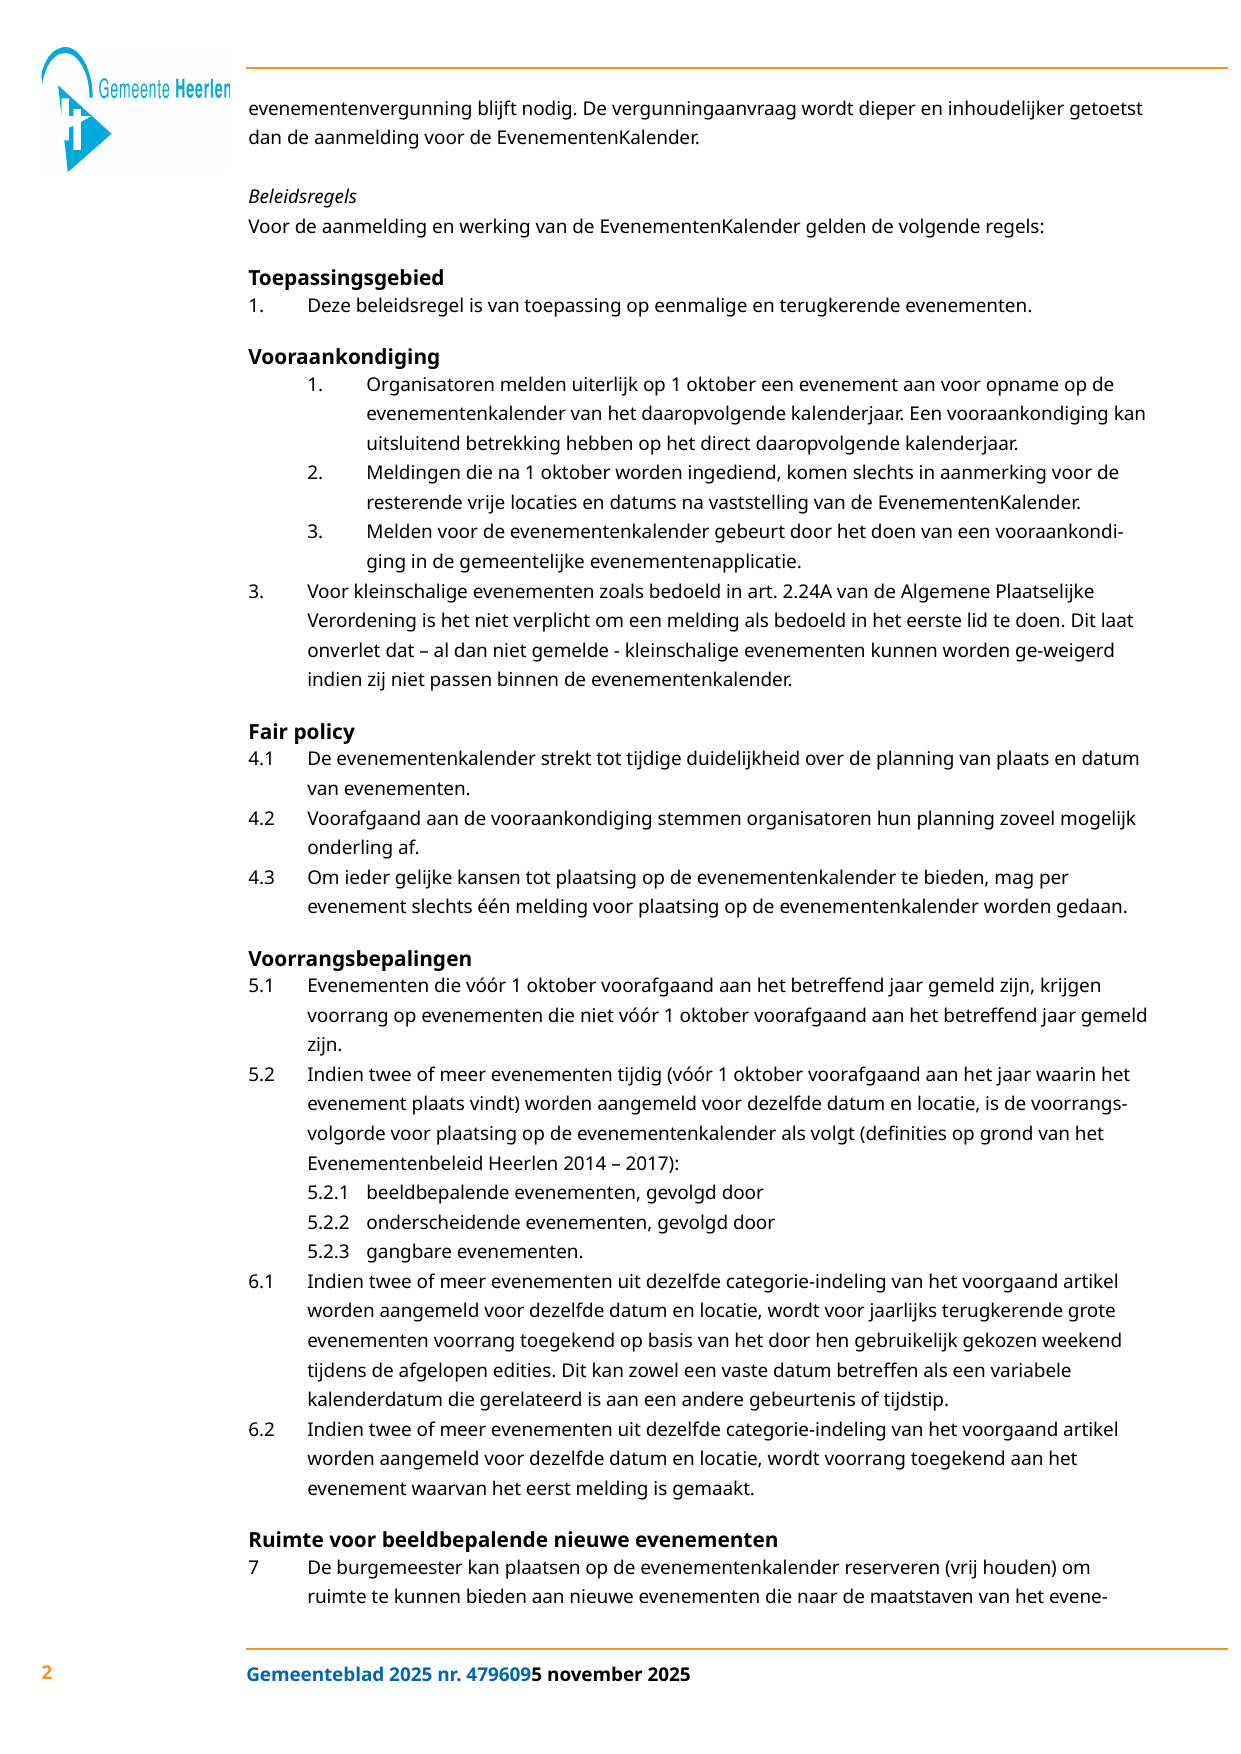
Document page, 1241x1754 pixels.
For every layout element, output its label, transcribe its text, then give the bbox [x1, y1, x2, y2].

list Evenementen die vóór 1 oktober voorafgaand aan het betreffend jaar gemeld zijn, krijgen voorrang op evenementen die niet vóór 1 oktober voorafgaand aan het betreffend jaar gemeld zijn. [248, 972, 1152, 1057]
list beeldbepalende evenementen, gevolgd door [307, 1179, 1152, 1205]
text Ruimte voor beeldbepalende nieuwe evenementen [248, 1526, 1152, 1554]
picture [41, 47, 231, 172]
list De burgemeester kan plaatsen op de evenementenkalender reserveren (vrij houden) om ruimte te kunnen bieden aan nieuwe evenementen die naar de maatstaven van het evene- [248, 1554, 1152, 1609]
list Voorafgaand aan de vooraankondiging stemmen organisatoren hun planning zoveel mogelijk onderling af. [248, 805, 1152, 860]
list Melden voor de evenementenkalender gebeurt door het doen van een vooraankondi-ging in de gemeentelijke evenementenapplicatie. [307, 519, 1152, 574]
text Vooraankondiging [248, 342, 1152, 371]
list De evenementenkalender strekt tot tijdige duidelijkheid over de planning van plaats en datum van evenementen. [248, 746, 1152, 801]
list gangbare evenementen. [307, 1238, 1152, 1264]
list Om ieder gelijke kansen tot plaatsing op de evenementenkalender te bieden, mag per evenement slechts één melding voor plaatsing op de evenementenkalender worden gedaan. [248, 864, 1152, 919]
list Organisatoren melden uiterlijk op 1 oktober een evenement aan voor opname op de evenementenkalender van het daaropvolgende kalenderjaar. Een vooraankondiging kan uitsluitend betrekking hebben op het direct daaropvolgende kalenderjaar. [307, 371, 1152, 456]
list Meldingen die na 1 oktober worden ingediend, komen slechts in aanmerking voor de resterende vrije locaties en datums na vaststelling van de EvenementenKalender. [307, 459, 1152, 515]
text Beleidsregels [248, 183, 1152, 209]
list Voor kleinschalige evenementen zoals bedoeld in art. 2.24A van de Algemene Plaatselijke Verordening is het niet verplicht om een melding als bedoeld in het eerste lid te doen. Dit laat onverlet dat – al dan niet gemelde - kleinschalige evenementen kunnen worden ge-weigerd indien zij niet passen binnen de evenementenkalender. [248, 578, 1152, 692]
picture [41, 47, 59, 70]
text Voor de aanmelding en werking van de EvenementenKalender gelden de volgende regels: [248, 213, 1152, 239]
text evenementenvergunning blijft nodig. De vergunningaanvraag wordt dieper en inhoudelijker getoetst dan de aanmelding voor de EvenementenKalender. [248, 95, 1152, 150]
list onderscheidende evenementen, gevolgd door [307, 1209, 1152, 1235]
list Indien twee of meer evenementen uit dezelfde categorie-indeling van het voorgaand artikel worden aangemeld voor dezelfde datum en locatie, wordt voor jaarlijks terugkerende grote evenementen voorrang toegekend op basis van het door hen gebruikelijk gekozen weekend tijdens de afgelopen edities. Dit kan zowel een vaste datum betreffen als een variabele kalenderdatum die gerelateerd is aan een andere gebeurtenis of tijdstip. [248, 1268, 1152, 1412]
text Fair policy [248, 717, 1152, 746]
list Deze beleidsregel is van toepassing op eenmalige en terugkerende evenementen. [248, 292, 1152, 318]
text Voorrangsbepalingen [248, 944, 1152, 972]
list Indien twee of meer evenementen tijdig (vóór 1 oktober voorafgaand aan het jaar waarin het evenement plaats vindt) worden aangemeld voor dezelfde datum en locatie, is de voorrangs-volgorde voor plaatsing op de evenementenkalender als volgt (definities op grond van het Evenementenbeleid Heerlen 2014 – 2017): [248, 1061, 1152, 1176]
list Indien twee of meer evenementen uit dezelfde categorie-indeling van het voorgaand artikel worden aangemeld voor dezelfde datum en locatie, wordt voorrang toegekend aan het evenement waarvan het eerst melding is gemaakt. [248, 1416, 1152, 1501]
text Toepassingsgebied [248, 263, 1152, 292]
